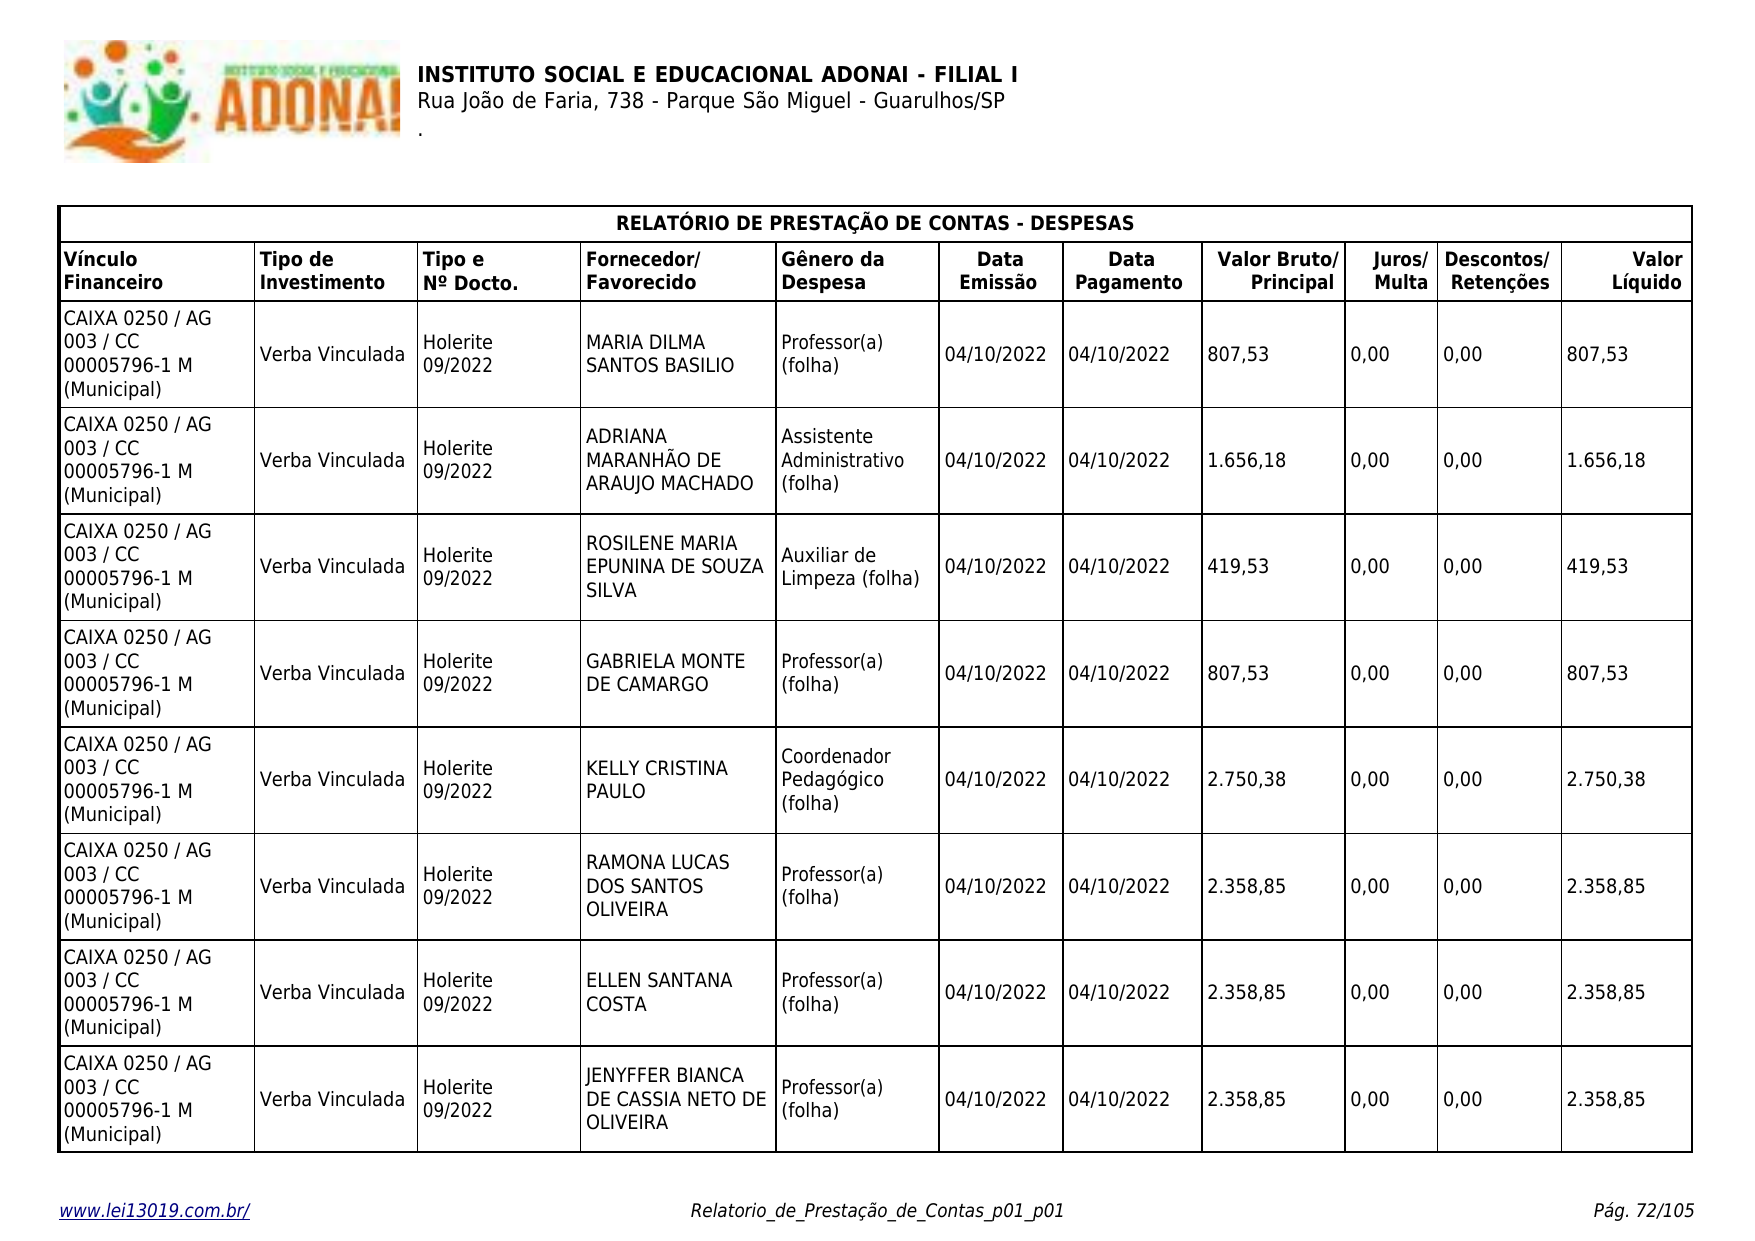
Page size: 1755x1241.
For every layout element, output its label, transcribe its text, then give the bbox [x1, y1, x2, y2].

table_cell 419,53 [1203, 515, 1344, 619]
table_cell Holerite 09/2022 [418, 1047, 580, 1151]
table_cell ROSILENE MARIA EPUNINA DE SOUZA SILVA [581, 515, 775, 619]
table_cell 04/10/2022 [1064, 941, 1201, 1045]
table_cell Holerite 09/2022 [418, 941, 580, 1045]
table_cell Professor(a) (folha) [777, 1047, 938, 1151]
table_cell 04/10/2022 [940, 728, 1062, 832]
table_cell Gênero da Despesa [777, 243, 938, 300]
table_cell Tipo e Nº Docto. [418, 243, 580, 300]
table_cell 1.656,18 [1562, 408, 1691, 513]
table_cell GABRIELA MONTE DE CAMARGO [581, 621, 775, 726]
table_cell 04/10/2022 [1064, 834, 1201, 939]
table_cell Professor(a) (folha) [777, 302, 938, 407]
table_cell Holerite 09/2022 [418, 834, 580, 939]
table_cell Verba Vinculada [255, 302, 417, 407]
table_cell 807,53 [1203, 302, 1344, 407]
table_cell 0,00 [1438, 515, 1561, 619]
table_cell Verba Vinculada [255, 941, 417, 1045]
table_cell 0,00 [1346, 1047, 1437, 1151]
table_cell 2.358,85 [1203, 834, 1344, 939]
table_cell 04/10/2022 [1064, 408, 1201, 513]
table_cell Auxiliar de Limpeza (folha) [777, 515, 938, 619]
table_cell CAIXA 0250 / AG 003 / CC 00005796-1 M (Municipal) [61, 941, 254, 1045]
table_cell MARIA DILMA SANTOS BASILIO [581, 302, 775, 407]
table_cell Juros/ Multa [1346, 243, 1437, 300]
table_cell 0,00 [1438, 621, 1561, 726]
table_cell Descontos/ Retenções [1438, 243, 1561, 300]
table_cell Verba Vinculada [255, 728, 417, 832]
table_cell CAIXA 0250 / AG 003 / CC 00005796-1 M (Municipal) [61, 728, 254, 832]
table_cell 0,00 [1346, 941, 1437, 1045]
table_cell 04/10/2022 [1064, 1047, 1201, 1151]
table_cell 0,00 [1438, 728, 1561, 832]
table_cell CAIXA 0250 / AG 003 / CC 00005796-1 M (Municipal) [61, 1047, 254, 1151]
table_cell 0,00 [1438, 834, 1561, 939]
table_cell Verba Vinculada [255, 408, 417, 513]
table_cell CAIXA 0250 / AG 003 / CC 00005796-1 M (Municipal) [61, 302, 254, 407]
table_cell 04/10/2022 [940, 1047, 1062, 1151]
table_cell Tipo de Investimento [255, 243, 417, 300]
table_cell Valor Líquido [1562, 243, 1691, 300]
table_cell 04/10/2022 [940, 834, 1062, 939]
table_cell 2.358,85 [1203, 941, 1344, 1045]
table_cell Professor(a) (folha) [777, 834, 938, 939]
table_cell 419,53 [1562, 515, 1691, 619]
table_cell 2.750,38 [1562, 728, 1691, 832]
table_cell Holerite 09/2022 [418, 621, 580, 726]
table_cell Holerite 09/2022 [418, 408, 580, 513]
table_cell Professor(a) (folha) [777, 621, 938, 726]
table_cell JENYFFER BIANCA DE CASSIA NETO DE OLIVEIRA [581, 1047, 775, 1151]
table_cell 0,00 [1346, 408, 1437, 513]
table_cell CAIXA 0250 / AG 003 / CC 00005796-1 M (Municipal) [61, 621, 254, 726]
table_cell 04/10/2022 [940, 515, 1062, 619]
table_cell Verba Vinculada [255, 621, 417, 726]
table_cell 1.656,18 [1203, 408, 1344, 513]
table_cell KELLY CRISTINA PAULO [581, 728, 775, 832]
table_cell 2.358,85 [1203, 1047, 1344, 1151]
table_cell Holerite 09/2022 [418, 515, 580, 619]
table_cell Coordenador Pedagógico (folha) [777, 728, 938, 832]
table_cell 0,00 [1346, 728, 1437, 832]
table_cell Holerite 09/2022 [418, 728, 580, 832]
table_cell Valor Bruto/ Principal [1203, 243, 1344, 300]
table_cell Vínculo Financeiro [61, 243, 254, 300]
table_cell ADRIANA MARANHÃO DE ARAUJO MACHADO [581, 408, 775, 513]
table_cell 0,00 [1346, 515, 1437, 619]
table_cell Verba Vinculada [255, 1047, 417, 1151]
table_cell Verba Vinculada [255, 515, 417, 619]
table_cell 0,00 [1438, 302, 1561, 407]
table_cell 0,00 [1438, 1047, 1561, 1151]
table_cell CAIXA 0250 / AG 003 / CC 00005796-1 M (Municipal) [61, 515, 254, 619]
table_cell Data Pagamento [1064, 243, 1201, 300]
table_cell 04/10/2022 [940, 941, 1062, 1045]
table_cell 2.358,85 [1562, 834, 1691, 939]
table_cell 04/10/2022 [1064, 302, 1201, 407]
table_cell 0,00 [1438, 408, 1561, 513]
table_cell 04/10/2022 [940, 302, 1062, 407]
table_cell Holerite 09/2022 [418, 302, 580, 407]
table_cell ELLEN SANTANA COSTA [581, 941, 775, 1045]
table_cell 0,00 [1438, 941, 1561, 1045]
table_cell 04/10/2022 [1064, 621, 1201, 726]
table_cell 0,00 [1346, 834, 1437, 939]
table_cell 807,53 [1203, 621, 1344, 726]
table_cell Professor(a) (folha) [777, 941, 938, 1045]
table_cell Verba Vinculada [255, 834, 417, 939]
table_cell CAIXA 0250 / AG 003 / CC 00005796-1 M (Municipal) [61, 408, 254, 513]
table_cell 807,53 [1562, 302, 1691, 407]
table_cell 04/10/2022 [1064, 728, 1201, 832]
table_cell RAMONA LUCAS DOS SANTOS OLIVEIRA [581, 834, 775, 939]
table_header RELATÓRIO DE PRESTAÇÃO DE CONTAS - DESPESAS [61, 207, 1691, 241]
table_cell 0,00 [1346, 621, 1437, 726]
table_cell Assistente Administrativo (folha) [777, 408, 938, 513]
table_cell 2.358,85 [1562, 1047, 1691, 1151]
table_cell 04/10/2022 [1064, 515, 1201, 619]
table_cell CAIXA 0250 / AG 003 / CC 00005796-1 M (Municipal) [61, 834, 254, 939]
table_cell 807,53 [1562, 621, 1691, 726]
table_cell 2.358,85 [1562, 941, 1691, 1045]
table_cell Fornecedor/ Favorecido [581, 243, 775, 300]
table_cell 04/10/2022 [940, 408, 1062, 513]
table_cell 04/10/2022 [940, 621, 1062, 726]
table_cell Data Emissão [940, 243, 1062, 300]
table_cell 2.750,38 [1203, 728, 1344, 832]
table_cell 0,00 [1346, 302, 1437, 407]
